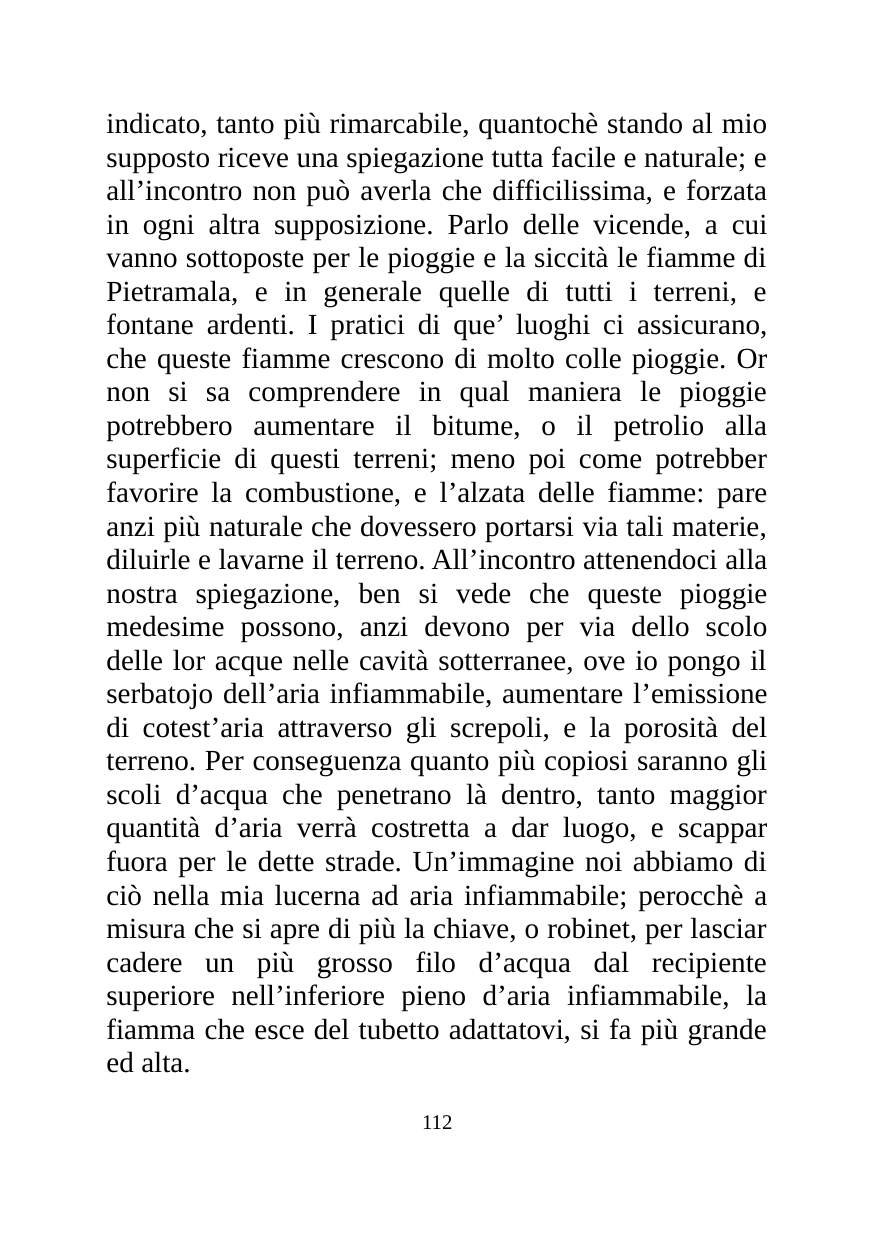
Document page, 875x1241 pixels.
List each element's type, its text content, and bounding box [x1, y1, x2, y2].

text indicato, tanto più rimarcabile, quantochè stando al mio supposto riceve una spiegazione tutta facile e naturale; e all’incontro non può averla che difficilissima, e forzata in ogni altra supposizione. Parlo delle vicende, a cui vanno sottoposte per le pioggie e la siccità le fiamme di Pietramala, e in generale quelle di tutti i terreni, e fontane ardenti. I pratici di que’ luoghi ci assicurano, che queste fiamme crescono di molto colle pioggie. Or non si sa comprendere in qual maniera le pioggie potrebbero aumentare il bitume, o il petrolio alla superficie di questi terreni; meno poi come potrebber favorire la combustione, e l’alzata delle fiamme: pare anzi più naturale che dovessero portarsi via tali materie, diluirle e lavarne il terreno. All’incontro attenendoci alla nostra spiegazione, ben si vede che queste pioggie medesime possono, anzi devono per via dello scolo delle lor acque nelle cavità sotterranee, ove io pongo il serbatojo dell’aria infiammabile, aumentare l’emissione di cotest’aria attraverso gli screpoli, e la porosità del terreno. Per conseguenza quanto più copiosi saranno gli scoli d’acqua che penetrano là dentro, tanto maggior quantità d’aria verrà costretta a dar luogo, e scappar fuora per le dette strade. Un’immagine noi abbiamo di ciò nella mia lucerna ad aria infiammabile; perocchè a misura che si apre di più la chiave, o robinet, per lasciar cadere un più grosso filo d’acqua dal recipiente superiore nell’inferiore pieno d’aria infiammabile, la fiamma che esce del tubetto adattatovi, si fa più grande ed alta. [106, 106, 768, 1079]
